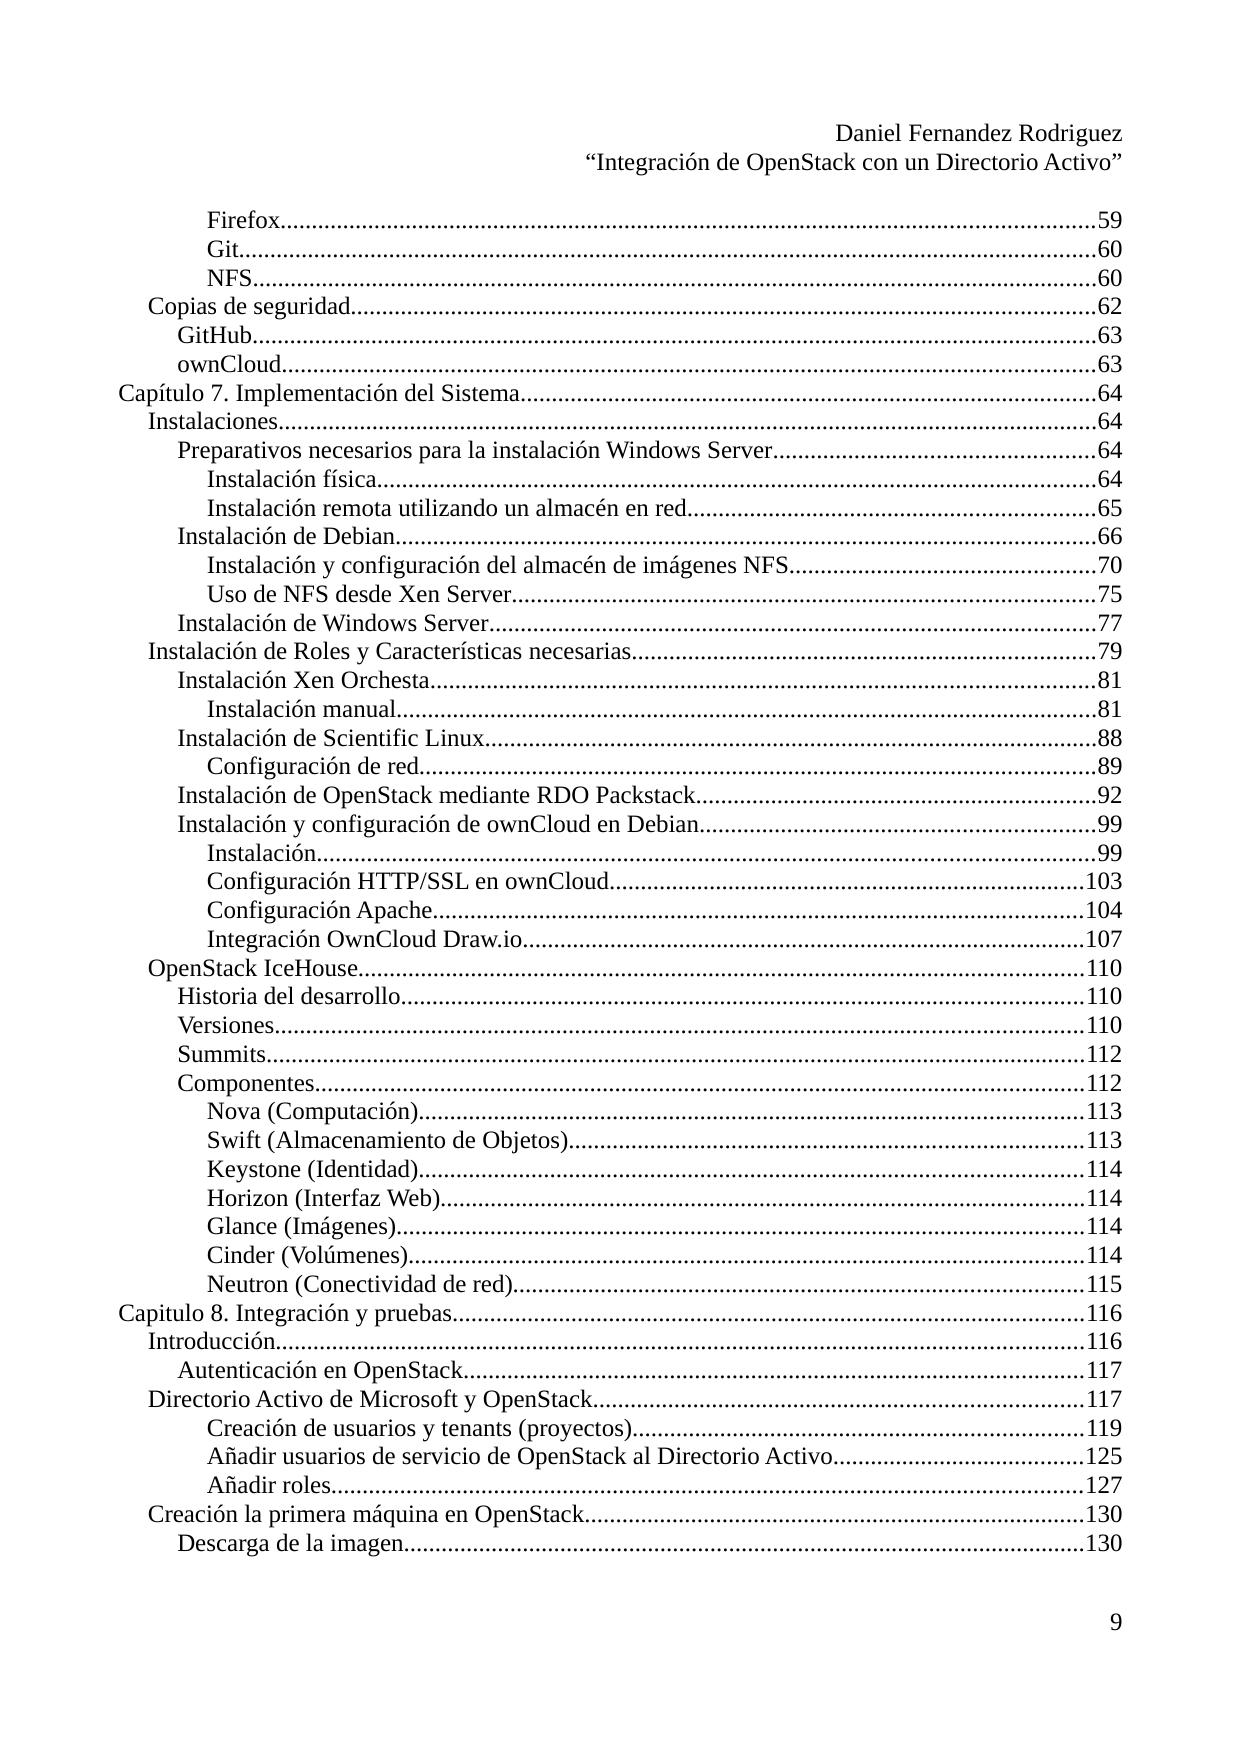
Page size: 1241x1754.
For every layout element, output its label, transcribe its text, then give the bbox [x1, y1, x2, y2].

text Creación de usuarios y tenants (proyectos) 119 [207, 1413, 1122, 1441]
text Configuración Apache 104 [207, 895, 1122, 924]
text GitHub 63 [177, 320, 1122, 349]
text Nova (Computación) 113 [207, 1096, 1122, 1125]
text Componentes 112 [177, 1068, 1122, 1096]
text NFS 60 [207, 263, 1122, 291]
text Uso de NFS desde Xen Server 75 [207, 579, 1122, 608]
text Introducción 116 [148, 1326, 1122, 1355]
text Descarga de la imagen 130 [177, 1528, 1122, 1556]
text Summits 112 [177, 1039, 1122, 1068]
text Instalación física 64 [207, 464, 1122, 493]
text Instalación de Debian 66 [177, 521, 1122, 550]
text Instalación manual 81 [207, 694, 1122, 723]
text Instalación y configuración de ownCloud en Debian 99 [177, 809, 1122, 838]
text Instalaciones 64 [148, 406, 1122, 435]
text Firefox 59 [207, 205, 1122, 234]
text Cinder (Volúmenes) 114 [207, 1240, 1122, 1269]
text Capitulo 8. Integración y pruebas 116 [118, 1298, 1122, 1326]
text Añadir usuarios de servicio de OpenStack al Directorio Activo 125 [207, 1441, 1122, 1470]
text Autenticación en OpenStack 117 [177, 1355, 1122, 1384]
text Preparativos necesarios para la instalación Windows Server 64 [177, 435, 1122, 464]
text Glance (Imágenes) 114 [207, 1211, 1122, 1240]
text Swift (Almacenamiento de Objetos) 113 [207, 1125, 1122, 1154]
text Capítulo 7. Implementación del Sistema 64 [118, 378, 1122, 406]
text Añadir roles 127 [207, 1470, 1122, 1499]
text Neutron (Conectividad de red) 115 [207, 1269, 1122, 1298]
text Copias de seguridad 62 [148, 291, 1122, 320]
text Instalación de Roles y Características necesarias 79 [148, 636, 1122, 665]
text ownCloud 63 [177, 349, 1122, 378]
text Instalación de Scientific Linux 88 [177, 723, 1122, 751]
text Instalación de Windows Server 77 [177, 608, 1122, 636]
text Instalación de OpenStack mediante RDO Packstack 92 [177, 780, 1122, 809]
text Configuración de red 89 [207, 751, 1122, 780]
text Creación la primera máquina en OpenStack 130 [148, 1499, 1122, 1528]
text Git 60 [207, 234, 1122, 263]
text Configuración HTTP/SSL en ownCloud 103 [207, 866, 1122, 895]
text Versiones 110 [177, 1010, 1122, 1039]
text Horizon (Interfaz Web) 114 [207, 1183, 1122, 1211]
text Keystone (Identidad) 114 [207, 1154, 1122, 1183]
text Integración OwnCloud Draw.io 107 [207, 924, 1122, 953]
text Instalación remota utilizando un almacén en red 65 [207, 493, 1122, 521]
text Historia del desarrollo 110 [177, 981, 1122, 1010]
text Instalación y configuración del almacén de imágenes NFS 70 [207, 550, 1122, 579]
text Instalación 99 [207, 838, 1122, 866]
text OpenStack IceHouse 110 [148, 953, 1122, 981]
text Instalación Xen Orchesta 81 [177, 665, 1122, 694]
text Directorio Activo de Microsoft y OpenStack 117 [148, 1384, 1122, 1413]
